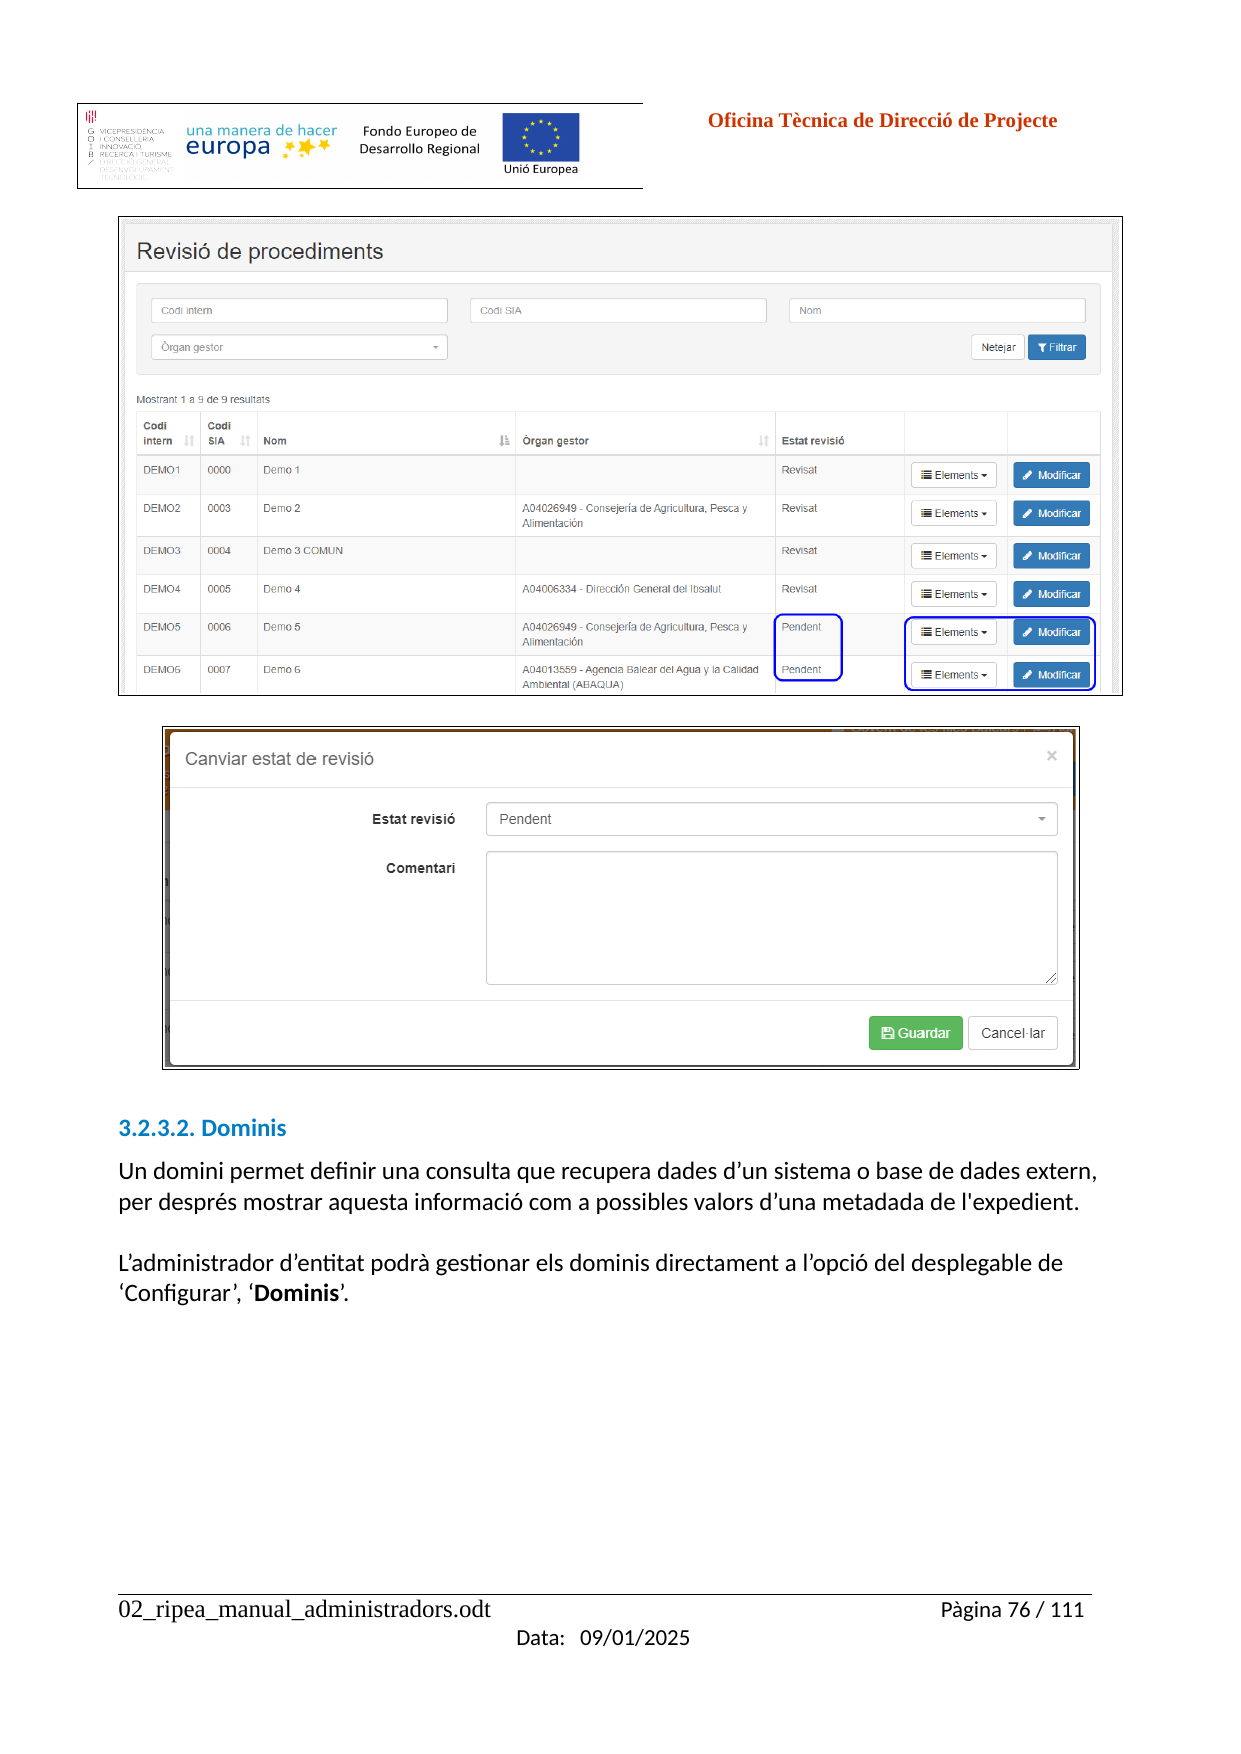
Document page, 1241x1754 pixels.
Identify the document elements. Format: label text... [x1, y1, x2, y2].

picture [121, 219, 1119, 693]
picture [82, 108, 178, 182]
picture [184, 108, 585, 182]
text Un domini permet definir una consulta que recupera dades d’un sistema o base de dades extern, per després mostrar aquesta informació com a possibles valors d’una metadada de l'expedient. [118, 1155, 1122, 1216]
subtitle 3.2.3.2. Dominis [118, 1112, 1122, 1143]
text L’administrador d’entitat podrà gestionar els dominis directament a l’opció del desplegable de ‘Configurar’, ‘Dominis’. [118, 1247, 1122, 1308]
picture [164, 729, 1076, 1067]
